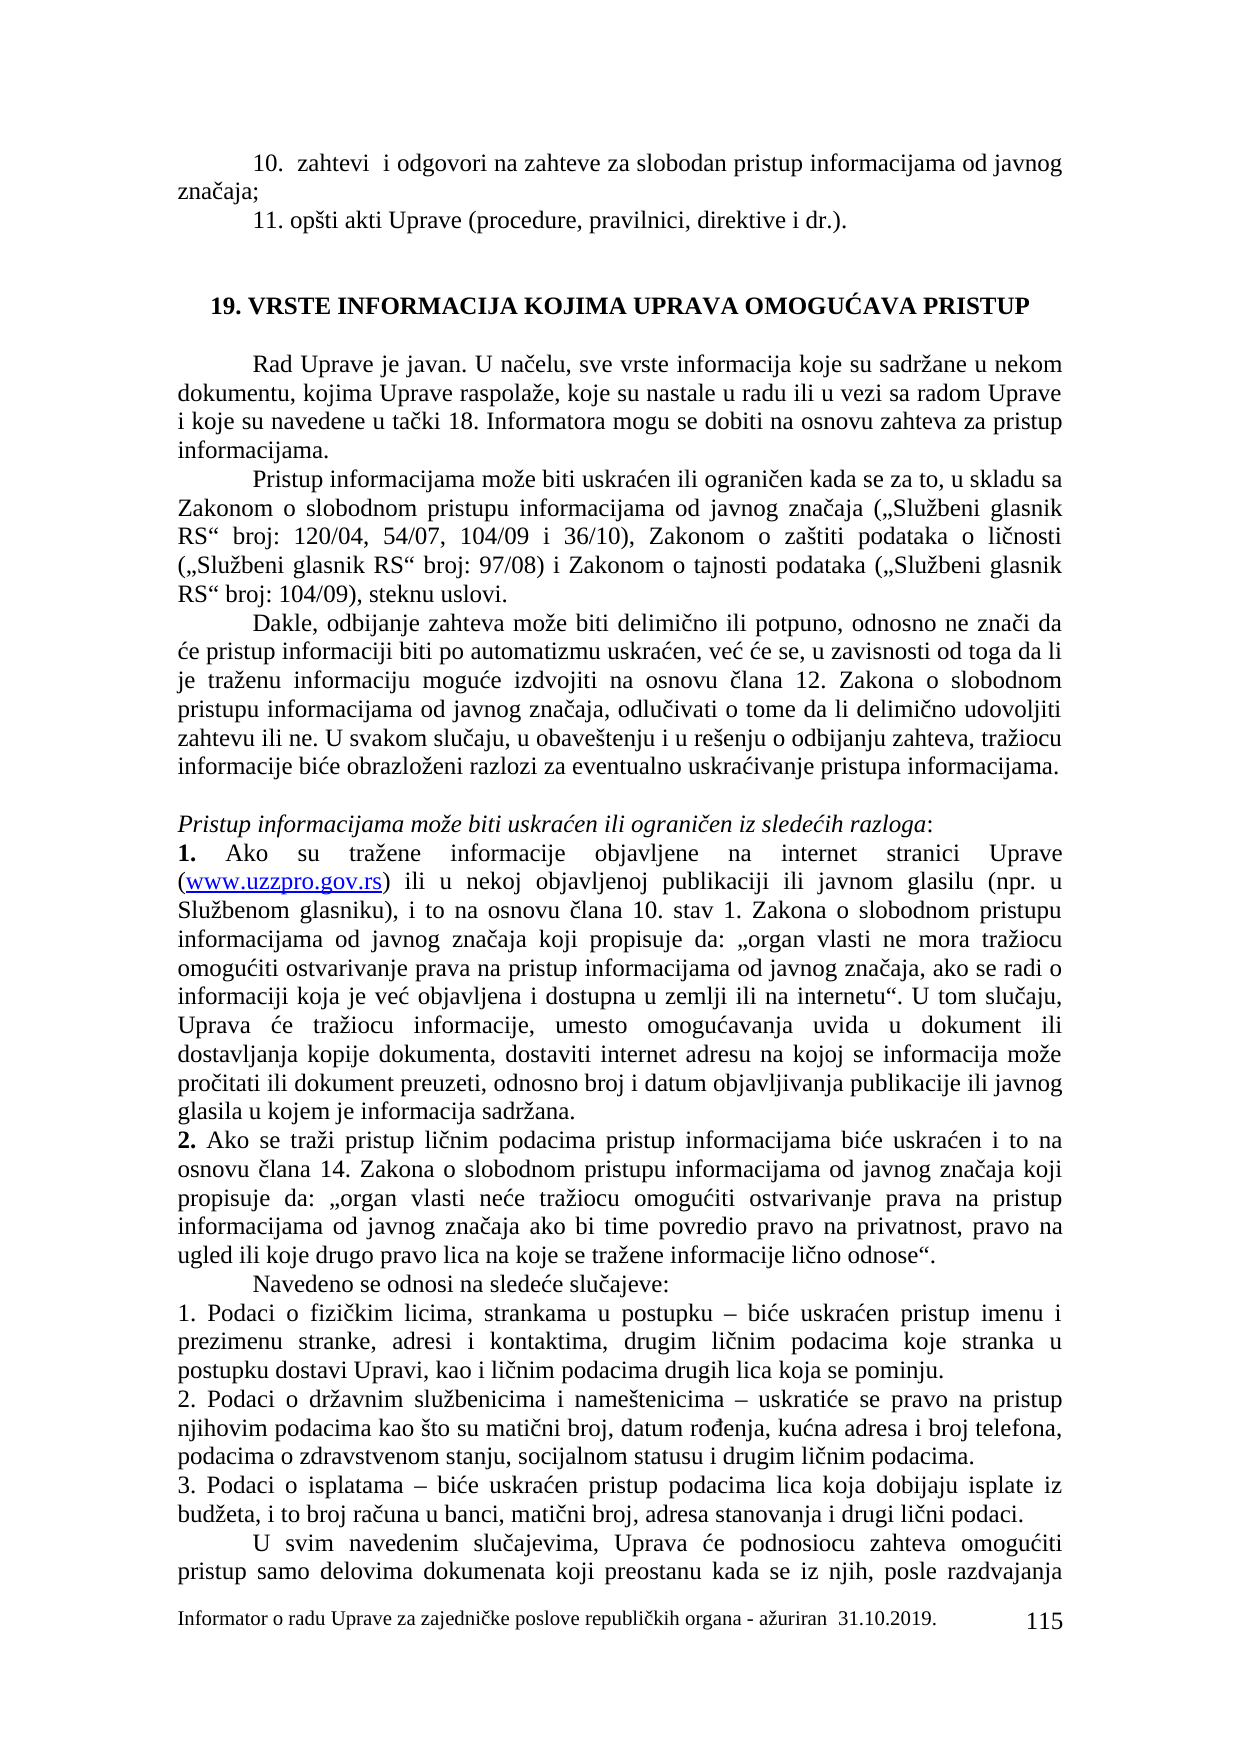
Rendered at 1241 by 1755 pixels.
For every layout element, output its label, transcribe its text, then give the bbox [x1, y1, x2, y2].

text 11. opšti akti Uprave (procedure, pravilnici, direktive i dr.). [177, 205, 1063, 234]
text 2. Podaci o državnim službenicima i nameštenicima – uskratiće se pravo na pristup njihovim podacima kao što su matični broj, datum rođenja, kućna adresa i broj telefona, podacima o zdravstvenom stanju, socijalnom statusu i drugim ličnim podacima. [177, 1384, 1063, 1470]
text Rad Uprave je javan. U načelu, sve vrste informacija koje su sadržane u nekom dokumentu, kojima Uprave raspolaže, koje su nastale u radu ili u vezi sa radom Uprave i koje su navedene u tački 18. Informatora mogu se dobiti na osnovu zahteva za pristup informacijama. [177, 349, 1063, 464]
text Pristup informacijama može biti uskraćen ili ograničen kada se za to, u skladu sa Zakonom o slobodnom pristupu informacijama od javnog značaja („Službeni glasnik RS“ broj: 120/04, 54/07, 104/09 i 36/10), Zakonom o zaštiti podataka o ličnosti („Službeni glasnik RS“ broj: 97/08) i Zakonom o tajnosti podataka („Službeni glasnik RS“ broj: 104/09), steknu uslovi. [177, 464, 1063, 608]
text Navedeno se odnosi na sledeće slučajeve: [177, 1269, 1063, 1298]
text 19. VRSTE INFORMACIJA KOJIMA UPRAVA OMOGUĆAVA PRISTUP [177, 291, 1063, 320]
text Dakle, odbijanje zahteva može biti delimično ili potpuno, odnosno ne znači da će pristup informaciji biti po automatizmu uskraćen, već će se, u zavisnosti od toga da li je traženu informaciju moguće izdvojiti na osnovu člana 12. Zakona o slobodnom pristupu informacijama od javnog značaja, odlučivati o tome da li delimično udovolјiti zahtevu ili ne. U svakom slučaju, u obaveštenju i u rešenju o odbijanju zahteva, tražiocu informacije biće obrazloženi razlozi za eventualno uskraćivanje pristupa informacijama. [177, 608, 1063, 780]
text 10. zahtevi i odgovori na zahteve za slobodan pristup informacijama od javnog značaja; [177, 148, 1063, 205]
text 1. Ako su tražene informacije objavlјene na internet stranici Uprave (www.uzzpro.gov.rs) ili u nekoj objavlјenoj publikaciji ili javnom glasilu (npr. u Službenom glasniku), i to na osnovu člana 10. stav 1. Zakona o slobodnom pristupu informacijama od javnog značaja koji propisuje da: „organ vlasti ne mora tražiocu omogućiti ostvarivanje prava na pristup informacijama od javnog značaja, ako se radi o informaciji koja je već objavlјena i dostupna u zemlјi ili na internetu“. U tom slučaju, Uprava će tražiocu informacije, umesto omogućavanja uvida u dokument ili dostavlјanja kopije dokumenta, dostaviti internet adresu na kojoj se informacija može pročitati ili dokument preuzeti, odnosno broj i datum objavlјivanja publikacije ili javnog glasila u kojem je informacija sadržana. [177, 838, 1063, 1125]
text 3. Podaci o isplatama – biće uskraćen pristup podacima lica koja dobijaju isplate iz budžeta, i to broj računa u banci, matični broj, adresa stanovanja i drugi lični podaci. [177, 1470, 1063, 1528]
text Pristup informacijama može biti uskraćen ili ograničen iz sledećih razloga: [177, 809, 1063, 838]
text U svim navedenim slučajevima, Uprava će podnosiocu zahteva omogućiti pristup samo delovima dokumenata koji preostanu kada se iz njih, posle razdvajanja [177, 1528, 1063, 1585]
text 1. Podaci o fizičkim licima, strankama u postupku – biće uskraćen pristup imenu i prezimenu stranke, adresi i kontaktima, drugim ličnim podacima koje stranka u postupku dostavi Upravi, kao i ličnim podacima drugih lica koja se pominju. [177, 1298, 1063, 1384]
text 2. Ako se traži pristup ličnim podacima pristup informacijama biće uskraćen i to na osnovu člana 14. Zakona o slobodnom pristupu informacijama od javnog značaja koji propisuje da: „organ vlasti neće tražiocu omogućiti ostvarivanje prava na pristup informacijama od javnog značaja ako bi time povredio pravo na privatnost, pravo na ugled ili koje drugo pravo lica na koje se tražene informacije lično odnose“. [177, 1125, 1063, 1269]
